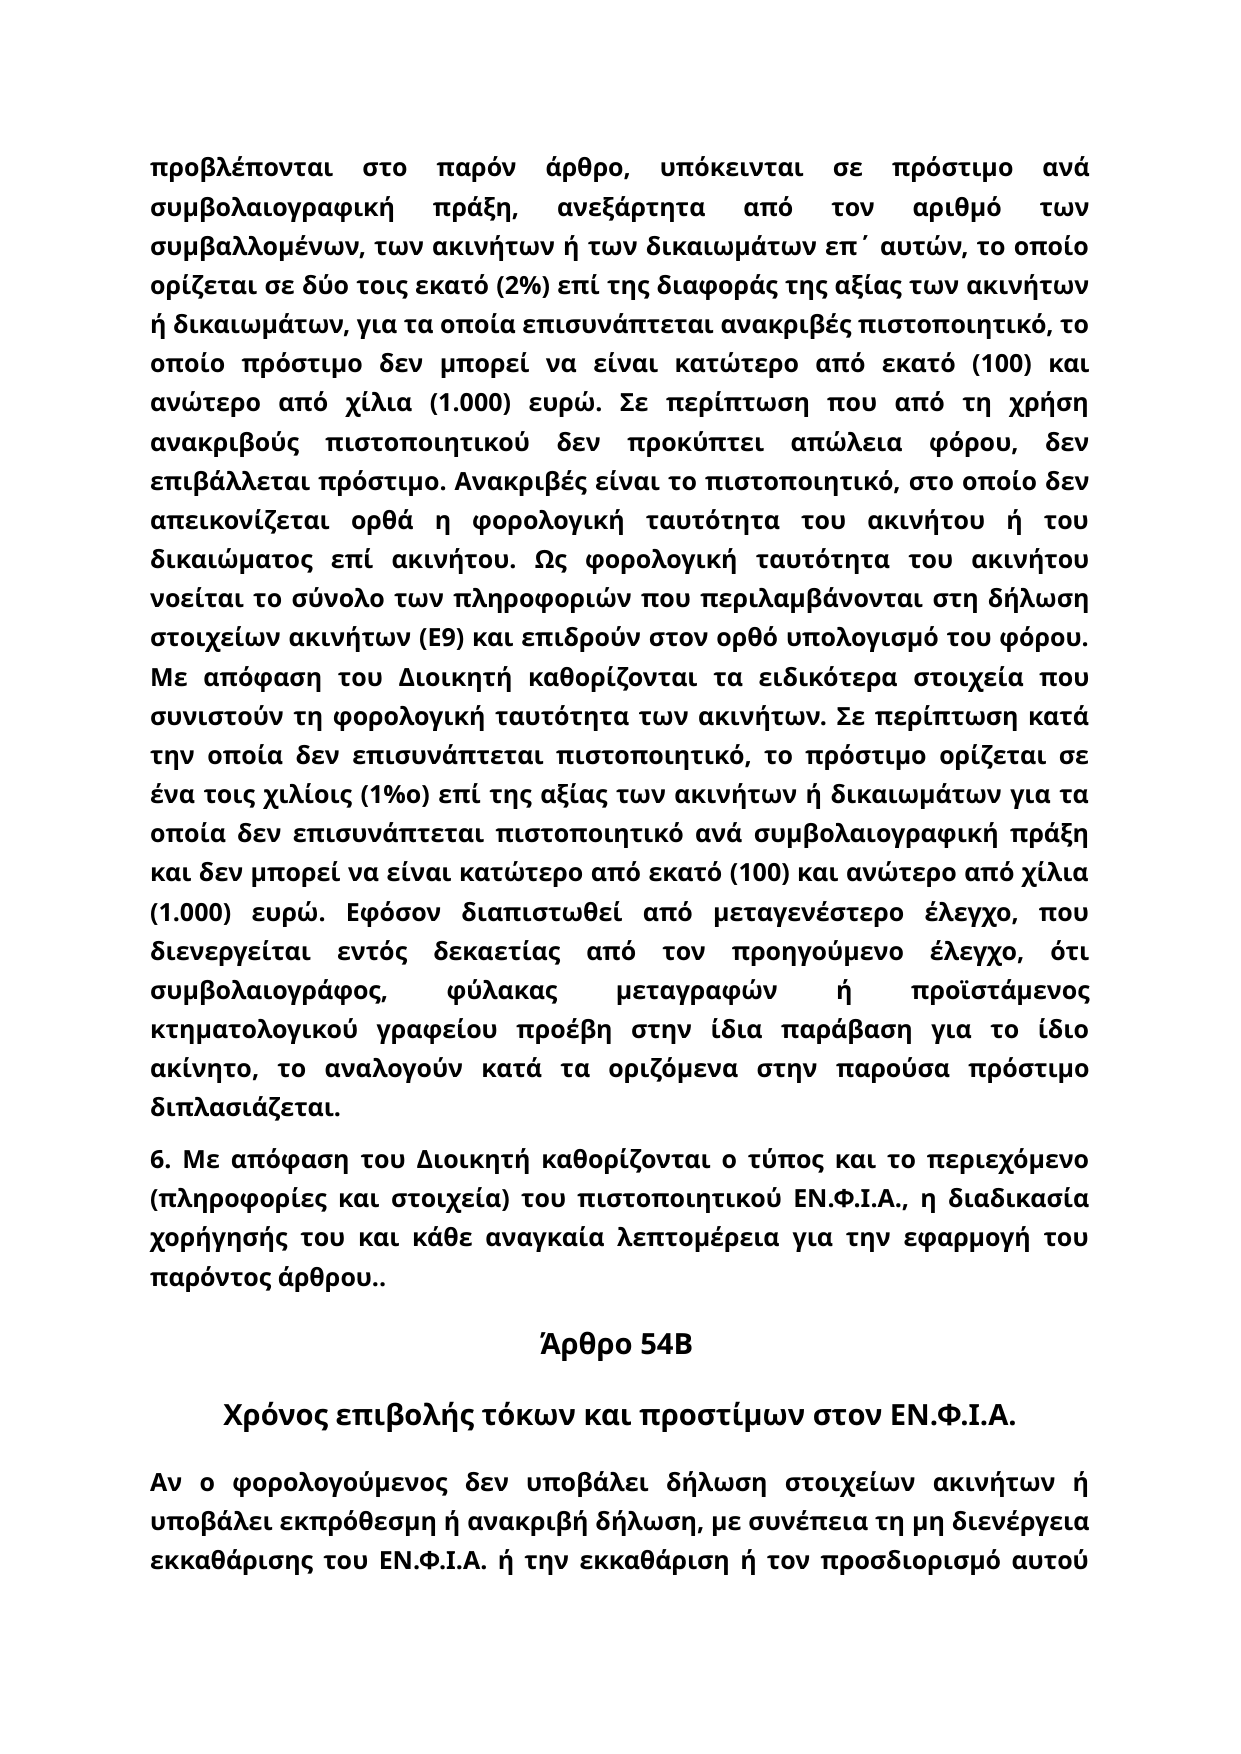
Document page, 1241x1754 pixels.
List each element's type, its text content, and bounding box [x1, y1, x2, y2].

subtitle Χρόνος επιβολής τόκων και προστίμων στον ΕΝ.Φ.Ι.Α. [150, 1394, 1090, 1434]
text 6. Με απόφαση του Διοικητή καθορίζονται ο τύπος και το περιεχόμενο (πληροφορίες και στοιχεία) του πιστοποιητικού ΕΝ.Φ.Ι.Α., η διαδικασία χορήγησής του και κάθε αναγκαία λεπτομέρεια για την εφαρμογή του παρόντος άρθρου.. [150, 1142, 1090, 1293]
text Αν ο φορολογούμενος δεν υποβάλει δήλωση στοιχείων ακινήτων ή υποβάλει εκπρόθεσμη ή ανακριβή δήλωση, με συνέπεια τη μη διενέργεια εκκαθάρισης του ΕΝ.Φ.Ι.Α. ή την εκκαθάριση ή τον προσδιορισμό αυτού [150, 1464, 1090, 1577]
text προβλέπονται στο παρόν άρθρο, υπόκεινται σε πρόστιμο ανά συμβολαιογραφική πράξη, ανεξάρτητα από τον αριθμό των συμβαλλομένων, των ακινήτων ή των δικαιωμάτων επ΄ αυτών, το οποίο ορίζεται σε δύο τοις εκατό (2%) επί της διαφοράς της αξίας των ακινήτων ή δικαιωμάτων, για τα οποία επισυνάπτεται ανακριβές πιστοποιητικό, το οποίο πρόστιμο δεν μπορεί να είναι κατώτερο από εκατό (100) και ανώτερο από χίλια (1.000) ευρώ. Σε περίπτωση που από τη χρήση ανακριβούς πιστοποιητικού δεν προκύπτει απώλεια φόρου, δεν επιβάλλεται πρόστιμο. Ανακριβές είναι το πιστοποιητικό, στο οποίο δεν απεικονίζεται ορθά η φορολογική ταυτότητα του ακινήτου ή του δικαιώματος επί ακινήτου. Ως φορολογική ταυτότητα του ακινήτου νοείται το σύνολο των πληροφοριών που περιλαμβάνονται στη δήλωση στοιχείων ακινήτων (Ε9) και επιδρούν στον ορθό υπολογισμό του φόρου. Με απόφαση του Διοικητή καθορίζονται τα ειδικότερα στοιχεία που συνιστούν τη φορολογική ταυτότητα των ακινήτων. Σε περίπτωση κατά την οποία δεν επισυνάπτεται πιστοποιητικό, το πρόστιμο ορίζεται σε ένα τοις χιλίοις (1%ο) επί της αξίας των ακινήτων ή δικαιωμάτων για τα οποία δεν επισυνάπτεται πιστοποιητικό ανά συμβολαιογραφική πράξη και δεν μπορεί να είναι κατώτερο από εκατό (100) και ανώτερο από χίλια (1.000) ευρώ. Εφόσον διαπιστωθεί από μεταγενέστερο έλεγχο, που διενεργείται εντός δεκαετίας από τον προηγούμενο έλεγχο, ότι συμβολαιογράφος, φύλακας μεταγραφών ή προϊστάμενος κτηματολογικού γραφείου προέβη στην ίδια παράβαση για το ίδιο ακίνητο, το αναλογούν κατά τα οριζόμενα στην παρούσα πρόστιμο διπλασιάζεται. [150, 150, 1090, 1124]
subtitle Άρθρο 54Β [150, 1323, 1090, 1363]
